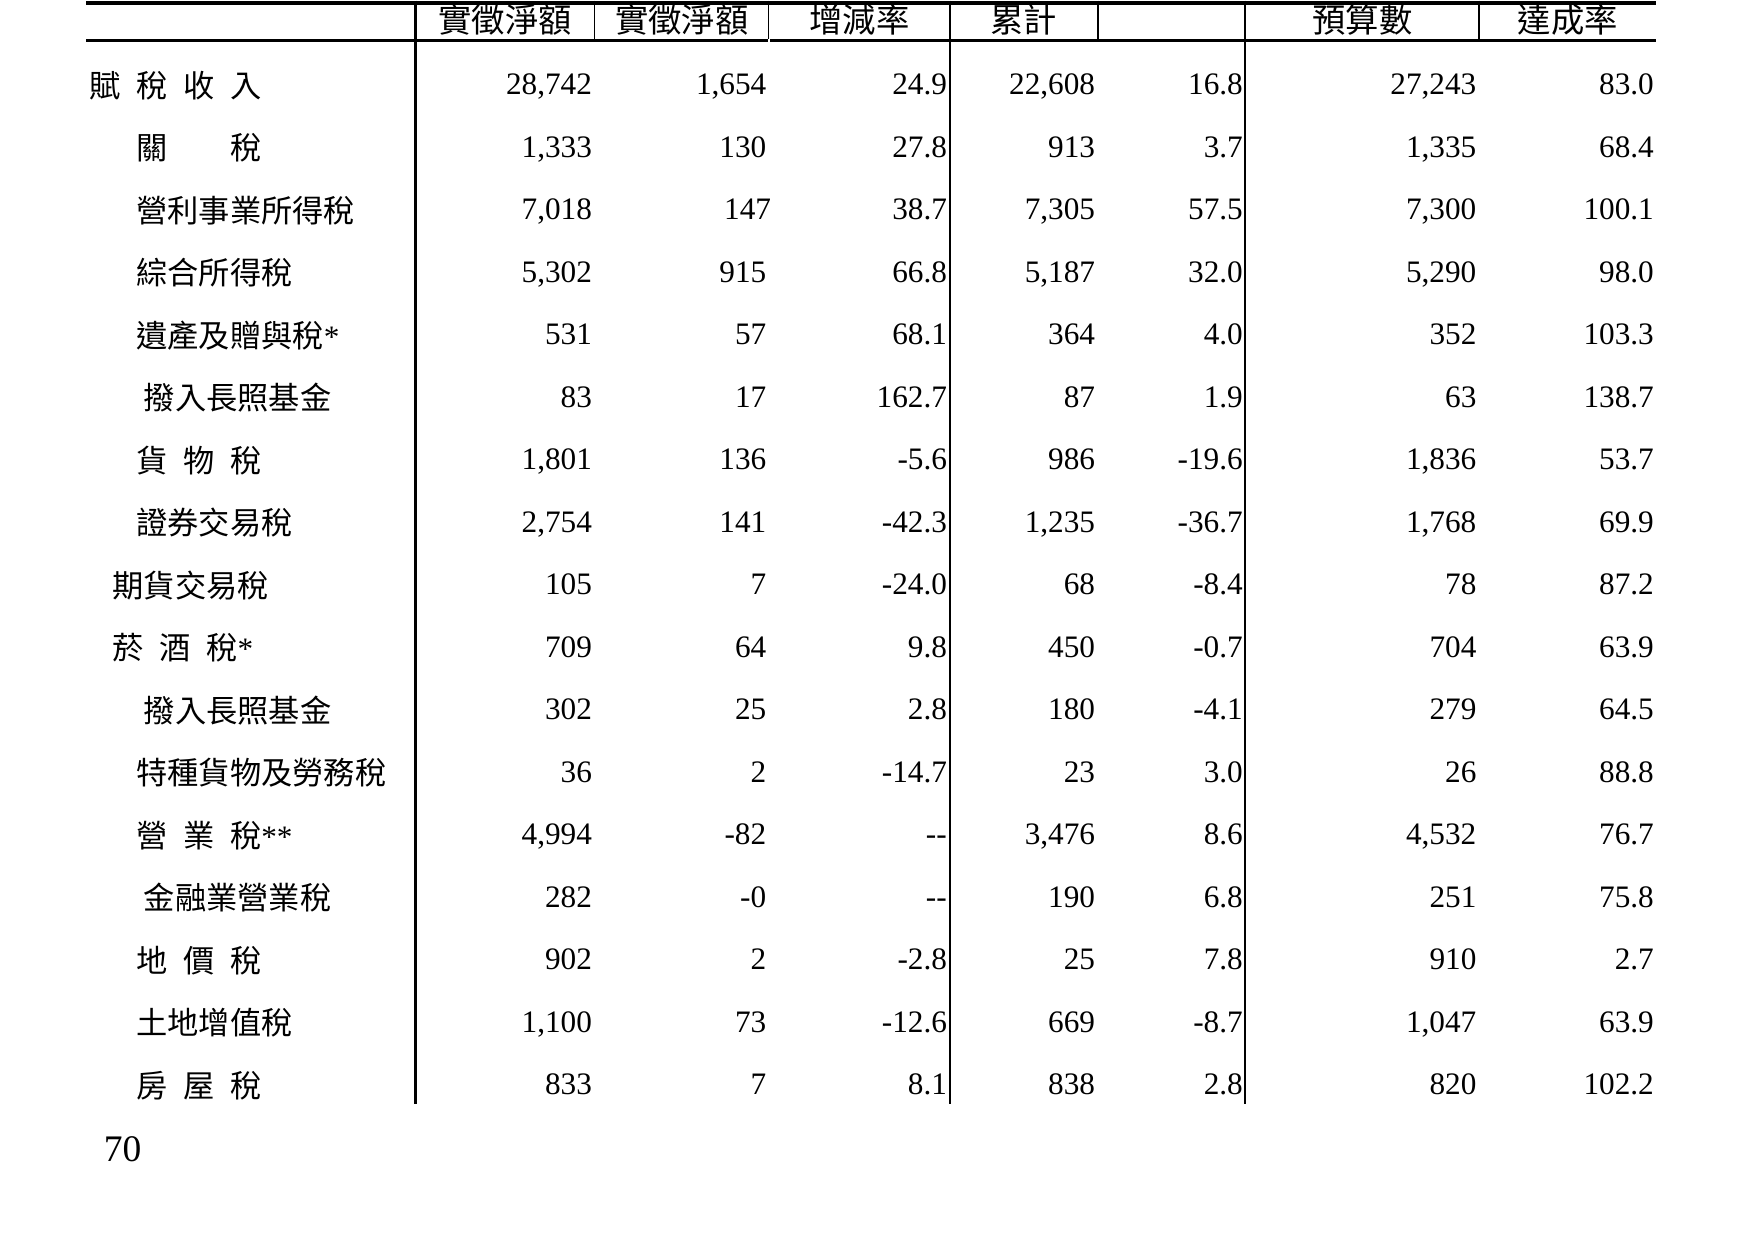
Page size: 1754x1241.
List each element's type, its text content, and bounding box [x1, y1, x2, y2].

table_cell -0 [595, 854, 768, 917]
table_cell 房 屋 稅 [86, 1042, 414, 1104]
table_cell 820 [1246, 1042, 1479, 1104]
table_cell 63 [1246, 354, 1479, 417]
table_cell -36.7 [1098, 479, 1244, 542]
table_cell 63.9 [1479, 979, 1656, 1042]
table_cell 704 [1246, 604, 1479, 667]
table_cell -14.7 [770, 729, 949, 792]
table_cell -2.8 [770, 917, 949, 979]
table_cell 1,100 [417, 979, 594, 1042]
table_cell 2.8 [770, 667, 949, 729]
table_cell 103.3 [1479, 292, 1656, 354]
table_cell 特種貨物及勞務稅 [86, 729, 414, 792]
table_cell 63.9 [1479, 604, 1656, 667]
table_cell 3.0 [1098, 729, 1244, 792]
table_cell 2 [595, 729, 768, 792]
table_cell 986 [951, 417, 1098, 479]
table_cell 450 [951, 604, 1098, 667]
table_cell 8.1 [770, 1042, 949, 1104]
table_cell 綜合所得稅 [86, 229, 414, 292]
table_cell 28,742 [417, 42, 594, 104]
table_cell 1,333 [417, 104, 594, 167]
table_cell 32.0 [1098, 229, 1244, 292]
table_cell 915 [595, 229, 768, 292]
table_cell 73 [595, 979, 768, 1042]
table_cell 69.9 [1479, 479, 1656, 542]
table_cell 1,047 [1246, 979, 1479, 1042]
table_cell 531 [417, 292, 594, 354]
table_cell -24.0 [770, 542, 949, 604]
table_cell 營利事業所得稅 [86, 167, 414, 229]
table_cell 菸 酒 稅* [86, 604, 414, 667]
table_cell 7 [595, 542, 768, 604]
table_cell 136 [595, 417, 768, 479]
table_cell 162.7 [770, 354, 949, 417]
table_cell 282 [417, 854, 594, 917]
table_cell 賦 稅 收 入 [86, 42, 414, 104]
table_cell 2.7 [1479, 917, 1656, 979]
table_cell 302 [417, 667, 594, 729]
table_header 累計 [951, 5, 1097, 39]
table_cell 23 [951, 729, 1098, 792]
table_cell 78 [1246, 542, 1479, 604]
table_cell 7 [595, 1042, 768, 1104]
table_cell 68.4 [1479, 104, 1656, 167]
table_cell 16.8 [1098, 42, 1244, 104]
table_cell -5.6 [770, 417, 949, 479]
table_header 達成率 [1480, 5, 1656, 39]
table_cell 910 [1246, 917, 1479, 979]
table_header 實徵淨額 [595, 5, 768, 39]
table_cell 902 [417, 917, 594, 979]
table_cell 2,754 [417, 479, 594, 542]
table_cell 1.9 [1098, 354, 1244, 417]
table_cell 251 [1246, 854, 1479, 917]
table_cell 709 [417, 604, 594, 667]
table_cell 撥入長照基金 [86, 667, 414, 729]
table_cell 83 [417, 354, 594, 417]
table_cell 2.8 [1098, 1042, 1244, 1104]
table_header 實徵淨額 [417, 5, 594, 39]
table_cell 5,302 [417, 229, 594, 292]
table_cell 1,335 [1246, 104, 1479, 167]
table_cell 87.2 [1479, 542, 1656, 604]
table_cell 3,476 [951, 792, 1098, 854]
table_cell 營 業 稅** [86, 792, 414, 854]
table_cell 9.8 [770, 604, 949, 667]
table_cell 25 [951, 917, 1098, 979]
table_cell 1,235 [951, 479, 1098, 542]
table_cell 352 [1246, 292, 1479, 354]
table_header [1099, 5, 1244, 39]
table_cell 98.0 [1479, 229, 1656, 292]
table_cell 土地增值稅 [86, 979, 414, 1042]
table_header 增減率 [769, 5, 949, 39]
table_cell 2 [595, 917, 768, 979]
table_cell 3.7 [1098, 104, 1244, 167]
table_cell 4,994 [417, 792, 594, 854]
table_cell 190 [951, 854, 1098, 917]
table_cell -82 [595, 792, 768, 854]
table_header 預算數 [1246, 5, 1478, 39]
table_cell 138.7 [1479, 354, 1656, 417]
table_cell 1,654 [595, 42, 768, 104]
table_cell 貨 物 稅 [86, 417, 414, 479]
table_cell 26 [1246, 729, 1479, 792]
table_cell -0.7 [1098, 604, 1244, 667]
table_cell 遺產及贈與稅* [86, 292, 414, 354]
table_cell 83.0 [1479, 42, 1656, 104]
table_cell 147 [595, 167, 773, 229]
table_cell 4,532 [1246, 792, 1479, 854]
table_cell -- [770, 792, 949, 854]
table_cell 5,290 [1246, 229, 1479, 292]
table_cell 撥入長照基金 [86, 354, 414, 417]
table_cell 87 [951, 354, 1098, 417]
table_cell -4.1 [1098, 667, 1244, 729]
table_cell 6.8 [1098, 854, 1244, 917]
table_cell 279 [1246, 667, 1479, 729]
table_cell 838 [951, 1042, 1098, 1104]
table_cell -8.4 [1098, 542, 1244, 604]
table_cell 地 價 稅 [86, 917, 414, 979]
table_cell 669 [951, 979, 1098, 1042]
table_cell 141 [595, 479, 768, 542]
table_cell 7,018 [417, 167, 594, 229]
table_cell 證券交易稅 [86, 479, 414, 542]
table_cell 27,243 [1246, 42, 1479, 104]
table_cell 金融業營業稅 [86, 854, 414, 917]
table_header [86, 5, 414, 39]
table_cell 17 [595, 354, 768, 417]
table_cell 913 [951, 104, 1098, 167]
table_cell 180 [951, 667, 1098, 729]
table_cell -- [770, 854, 949, 917]
table_cell 27.8 [770, 104, 949, 167]
table_cell 66.8 [770, 229, 949, 292]
table_cell 64 [595, 604, 768, 667]
table_cell 100.1 [1479, 167, 1656, 229]
table_cell 8.6 [1098, 792, 1244, 854]
table_cell 53.7 [1479, 417, 1656, 479]
table_cell -12.6 [770, 979, 949, 1042]
table_cell 4.0 [1098, 292, 1244, 354]
table_cell 57.5 [1098, 167, 1244, 229]
table_cell 22,608 [951, 42, 1098, 104]
table_cell 7.8 [1098, 917, 1244, 979]
table_cell 7,300 [1246, 167, 1479, 229]
table_cell 68 [951, 542, 1098, 604]
table_cell 38.7 [775, 167, 949, 229]
table_cell 75.8 [1479, 854, 1656, 917]
table_cell 36 [417, 729, 594, 792]
table_cell 105 [417, 542, 594, 604]
table_cell -42.3 [770, 479, 949, 542]
table_cell 364 [951, 292, 1098, 354]
table_cell 130 [595, 104, 768, 167]
table_cell -8.7 [1098, 979, 1244, 1042]
table_cell 1,801 [417, 417, 594, 479]
table_cell 64.5 [1479, 667, 1656, 729]
table_cell 57 [595, 292, 768, 354]
table_cell 68.1 [770, 292, 949, 354]
table_cell 25 [595, 667, 768, 729]
table_cell 102.2 [1479, 1042, 1656, 1104]
table_cell 關 稅 [86, 104, 414, 167]
table_cell 88.8 [1479, 729, 1656, 792]
table_cell 5,187 [951, 229, 1098, 292]
table_cell 1,836 [1246, 417, 1479, 479]
table_cell 期貨交易稅 [86, 542, 414, 604]
table_cell 1,768 [1246, 479, 1479, 542]
table_cell 76.7 [1479, 792, 1656, 854]
table_cell -19.6 [1098, 417, 1244, 479]
table_cell 833 [417, 1042, 594, 1104]
table_cell 7,305 [951, 167, 1098, 229]
table_cell 24.9 [770, 42, 949, 104]
